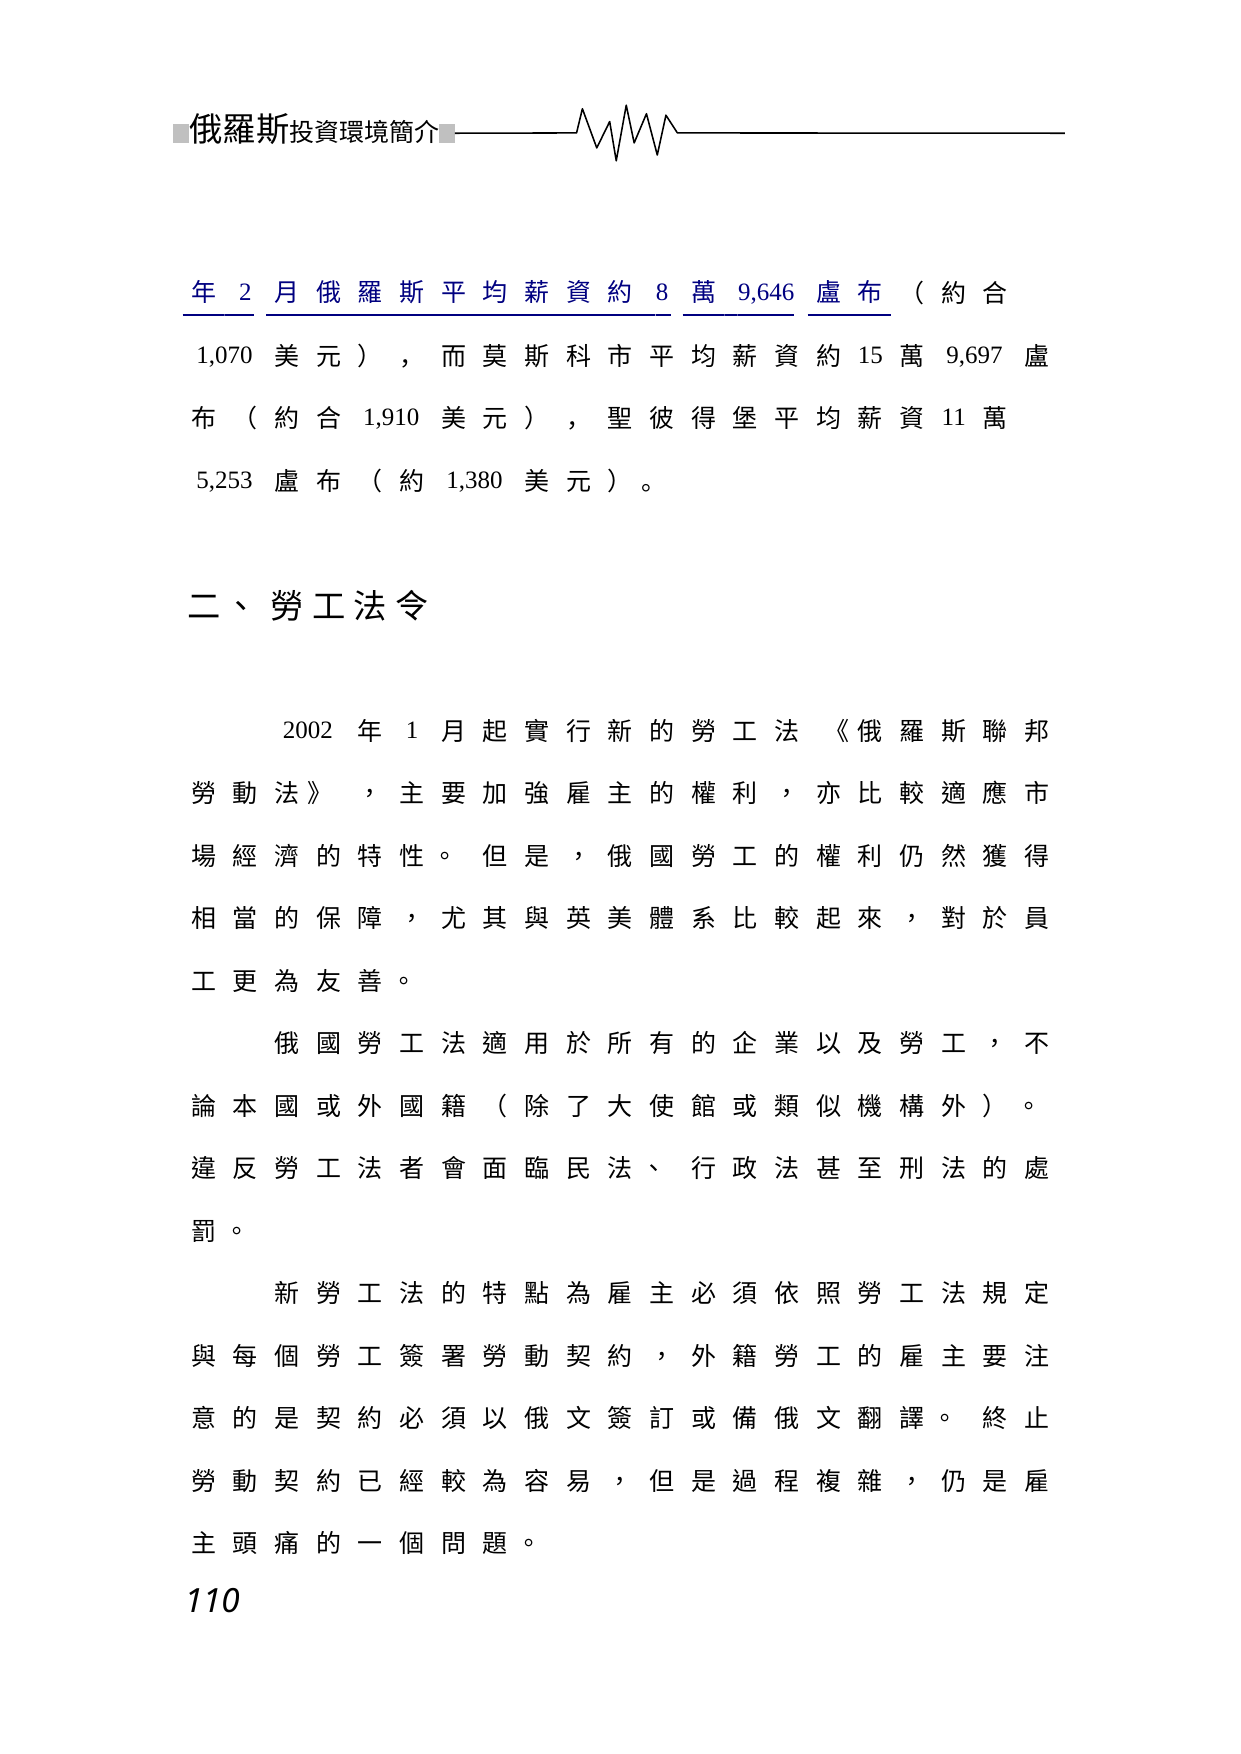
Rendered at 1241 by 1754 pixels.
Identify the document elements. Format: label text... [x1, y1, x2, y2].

text 年2月俄羅斯平均薪資約8萬9,646盧布（約合1,070美元），而莫斯科市平均薪資約15萬9,697盧布（約合1,910美元），聖彼得堡平均薪資11萬5,253盧布（約1,380美元）。 [183, 250, 1058, 500]
text 新勞工法的特點為雇主必須依照勞工法規定與每個勞工簽署勞動契約，外籍勞工的雇主要注意的是契約必須以俄文簽訂或備俄文翻譯。終止勞動契約已經較為容易，但是過程複雜，仍是雇主頭痛的一個問題。 [183, 1250, 1058, 1563]
text 俄國勞工法適用於所有的企業以及勞工，不論本國或外國籍（除了大使館或類似機構外）。違反勞工法者會面臨民法、行政法甚至刑法的處罰。 [183, 1000, 1058, 1250]
text 二、勞工法令 [183, 563, 1058, 625]
text 2002年1月起實行新的勞工法《俄羅斯聯邦勞動法》，主要加強雇主的權利，亦比較適應市場經濟的特性。但是，俄國勞工的權利仍然獲得相當的保障，尤其與英美體系比較起來，對於員工更為友善。 [183, 688, 1058, 1000]
